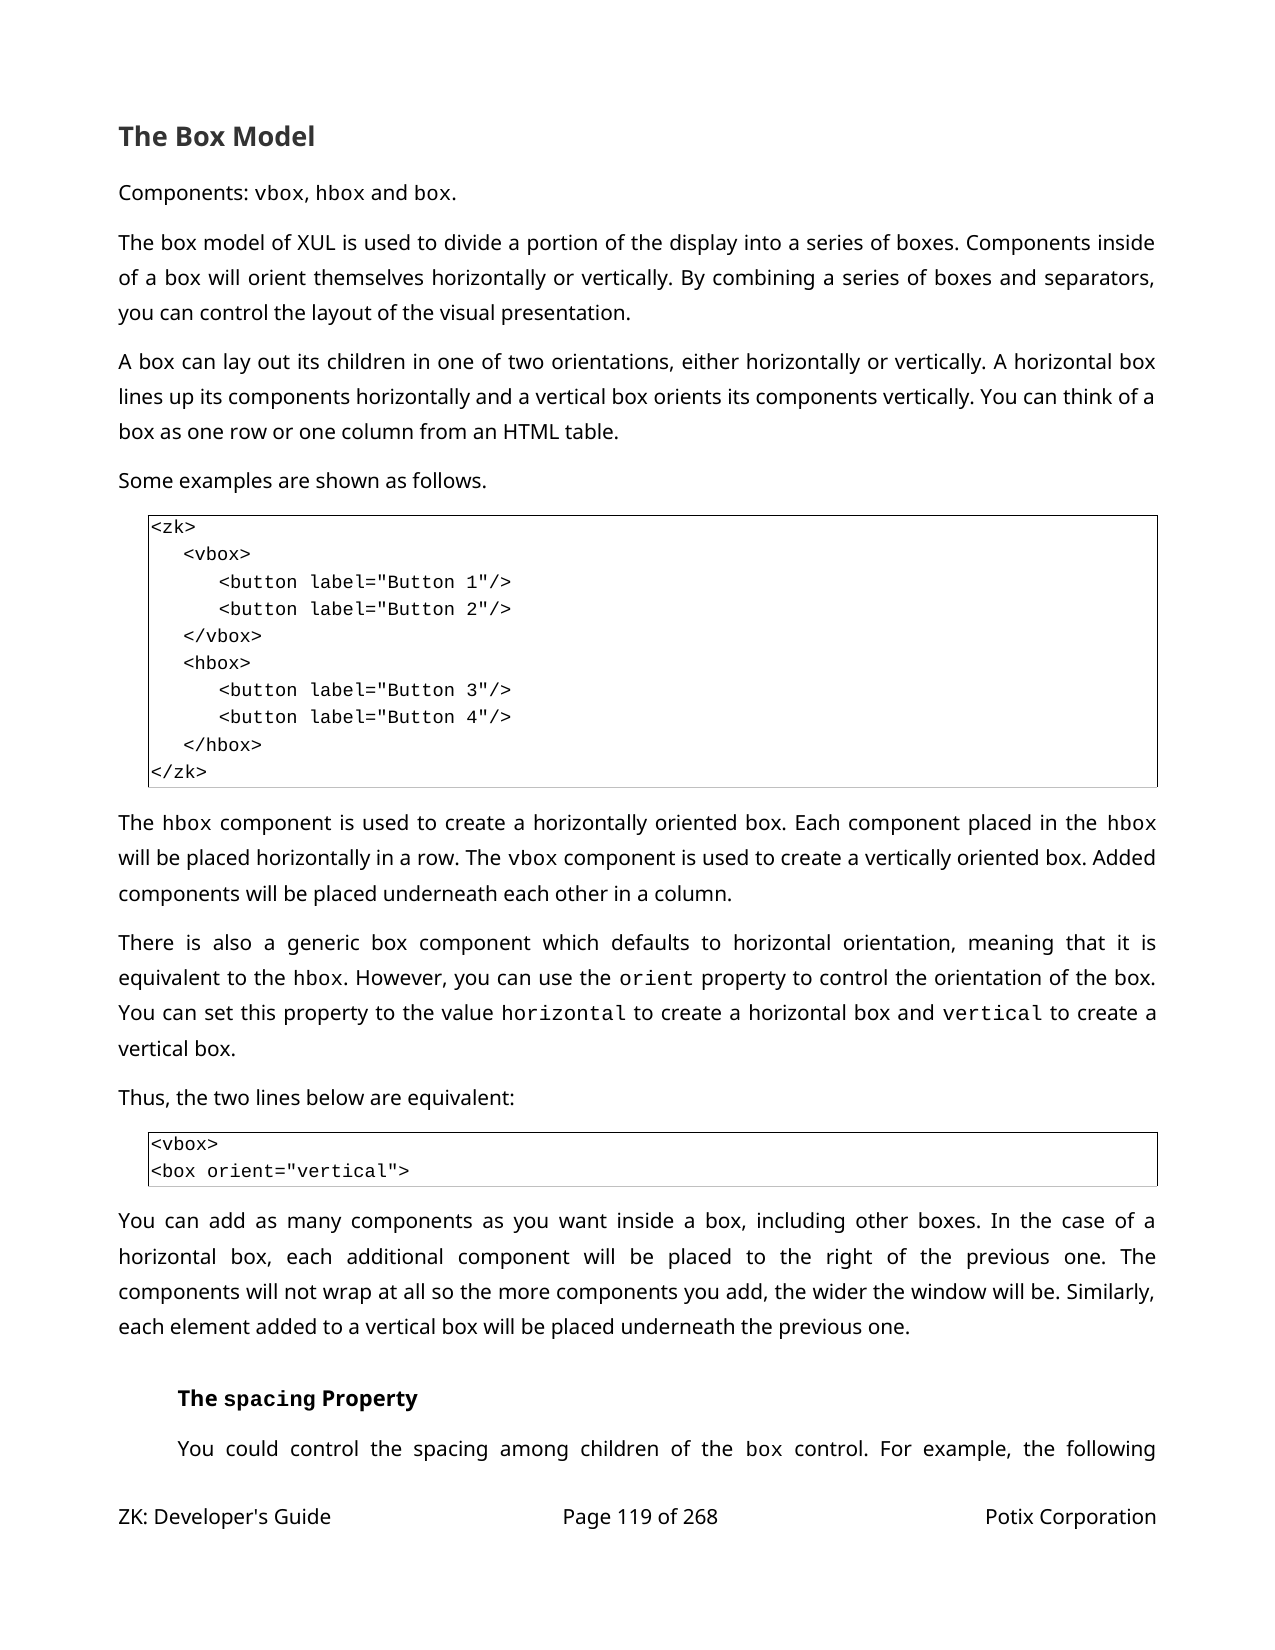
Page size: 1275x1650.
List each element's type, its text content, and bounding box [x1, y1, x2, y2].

text You could control the spacing among children of the box control. For example, the following [177, 1434, 1157, 1462]
text </zk> [149, 760, 1157, 787]
text <button label="Button 2"/> [149, 597, 1157, 621]
text You can add as many components as you want inside a box, including other boxes. In the case of a horizontal box, each additional component will be placed to the right of the previous one. The components will not wrap at all so the more components you add, the wider the window will be. Similarly, each element added to a vertical box will be placed underneath the previous one. [118, 1207, 1157, 1341]
text There is also a generic box component which defaults to horizontal orientation, meaning that it is equivalent to the hbox. However, you can use the orient property to control the orientation of the box. You can set this property to the value horizontal to create a horizontal box and vertical to create a vertical box. [118, 928, 1157, 1062]
text </hbox> [149, 733, 1157, 757]
text <vbox> [149, 1133, 1157, 1156]
text The hbox component is used to create a horizontally oriented box. Each component placed in the hbox will be placed horizontally in a row. The vbox component is used to create a vertically oriented box. Added components will be placed underneath each other in a column. [118, 808, 1157, 907]
text <zk> [149, 516, 1157, 539]
text <box orient="vertical"> [149, 1159, 1157, 1186]
subtitle The Box Model [118, 118, 1157, 155]
text <button label="Button 1"/> [149, 569, 1157, 594]
text Components: vbox, hbox and box. [118, 178, 1157, 207]
text <button label="Button 3"/> [149, 678, 1157, 702]
text <hbox> [149, 651, 1157, 675]
subtitle The spacing Property [177, 1383, 1157, 1413]
text <button label="Button 4"/> [149, 705, 1157, 730]
text Some examples are shown as follows. [118, 466, 1157, 494]
text A box can lay out its children in one of two orientations, either horizontally or vertically. A horizontal box lines up its components horizontally and a vertical box orients its components vertically. You can think of a box as one row or one column from an HTML table. [118, 347, 1157, 446]
text <vbox> [149, 542, 1157, 567]
text </vbox> [149, 624, 1157, 648]
text The box model of XUL is used to divide a portion of the display into a series of boxes. Components inside of a box will orient themselves horizontally or vertically. By combining a series of boxes and separators, you can control the layout of the visual presentation. [118, 228, 1157, 326]
text Thus, the two lines below are equivalent: [118, 1083, 1157, 1111]
